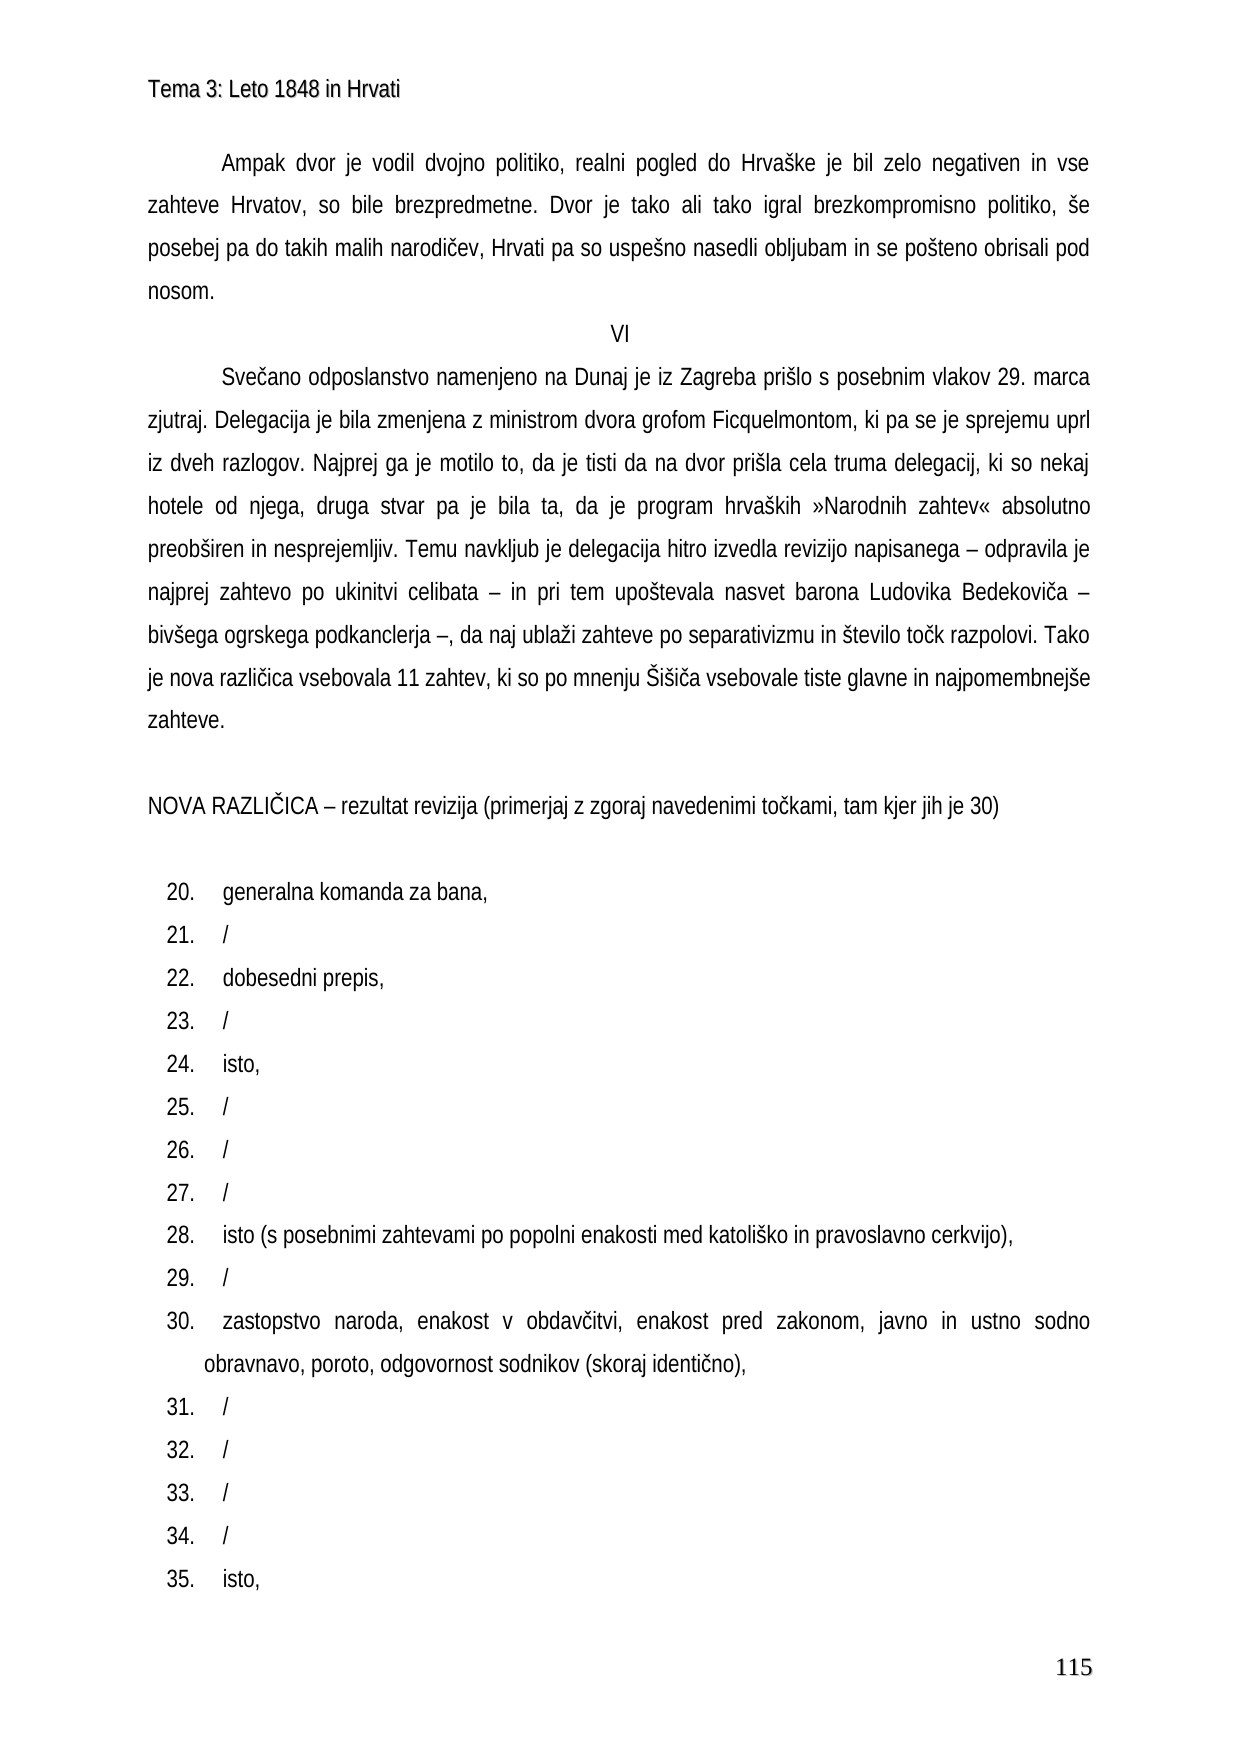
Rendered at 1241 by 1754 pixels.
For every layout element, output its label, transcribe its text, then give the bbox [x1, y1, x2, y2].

list / [166, 1092, 1093, 1120]
list dobesedni prepis, [166, 963, 1093, 992]
list zastopstvo naroda, enakost v obdavčitvi, enakost pred zakonom, javno in ustno sodno obravnavo, poroto, odgovornost sodnikov (skoraj identično), [166, 1306, 1093, 1378]
text Svečano odposlanstvo namenjeno na Dunaj je iz Zagreba prišlo s posebnim vlakov 29. marca zjutraj. Delegacija je bila zmenjena z ministrom dvora grofom Ficquelmontom, ki pa se je sprejemu uprl iz dveh razlogov. Najprej ga je motilo to, da je tisti da na dvor prišla cela truma delegacij, ki so nekaj hotele od njega, druga stvar pa je bila ta, da je program hrvaških »Narodnih zahtev« absolutno preobširen in nesprejemljiv. Temu navkljub je delegacija hitro izvedla revizijo napisanega – odpravila je najprej zahtevo po ukinitvi celibata – in pri tem upoštevala nasvet barona Ludovika Bedekoviča – bivšega ogrskega podkanclerja –, da naj ublaži zahteve po separativizmu in število točk razpolovi. Tako je nova različica vsebovala 11 zahtev, ki so po mnenju Šišiča vsebovale tiste glavne in najpomembnejše zahteve. [148, 362, 1093, 734]
text VI [148, 319, 1093, 348]
list / [166, 1178, 1093, 1206]
text Ampak dvor je vodil dvojno politiko, realni pogled do Hrvaške je bil zelo negativen in vse zahteve Hrvatov, so bile brezpredmetne. Dvor je tako ali tako igral brezkompromisno politiko, še posebej pa do takih malih narodičev, Hrvati pa so uspešno nasedli obljubam in se pošteno obrisali pod nosom. [148, 148, 1093, 305]
list / [166, 1478, 1093, 1507]
list / [166, 1263, 1093, 1292]
list / [166, 1006, 1093, 1034]
list / [166, 1135, 1093, 1163]
list / [166, 1521, 1093, 1549]
list / [166, 1392, 1093, 1421]
list generalna komanda za bana, [166, 877, 1093, 906]
list / [166, 1435, 1093, 1464]
list isto, [166, 1049, 1093, 1077]
list / [166, 920, 1093, 949]
text NOVA RAZLIČICA – rezultat revizija (primerjaj z zgoraj navedenimi točkami, tam kjer jih je 30) [148, 791, 1093, 820]
list isto, [166, 1564, 1093, 1592]
list isto (s posebnimi zahtevami po popolni enakosti med katoliško in pravoslavno cerkvijo), [166, 1221, 1093, 1249]
